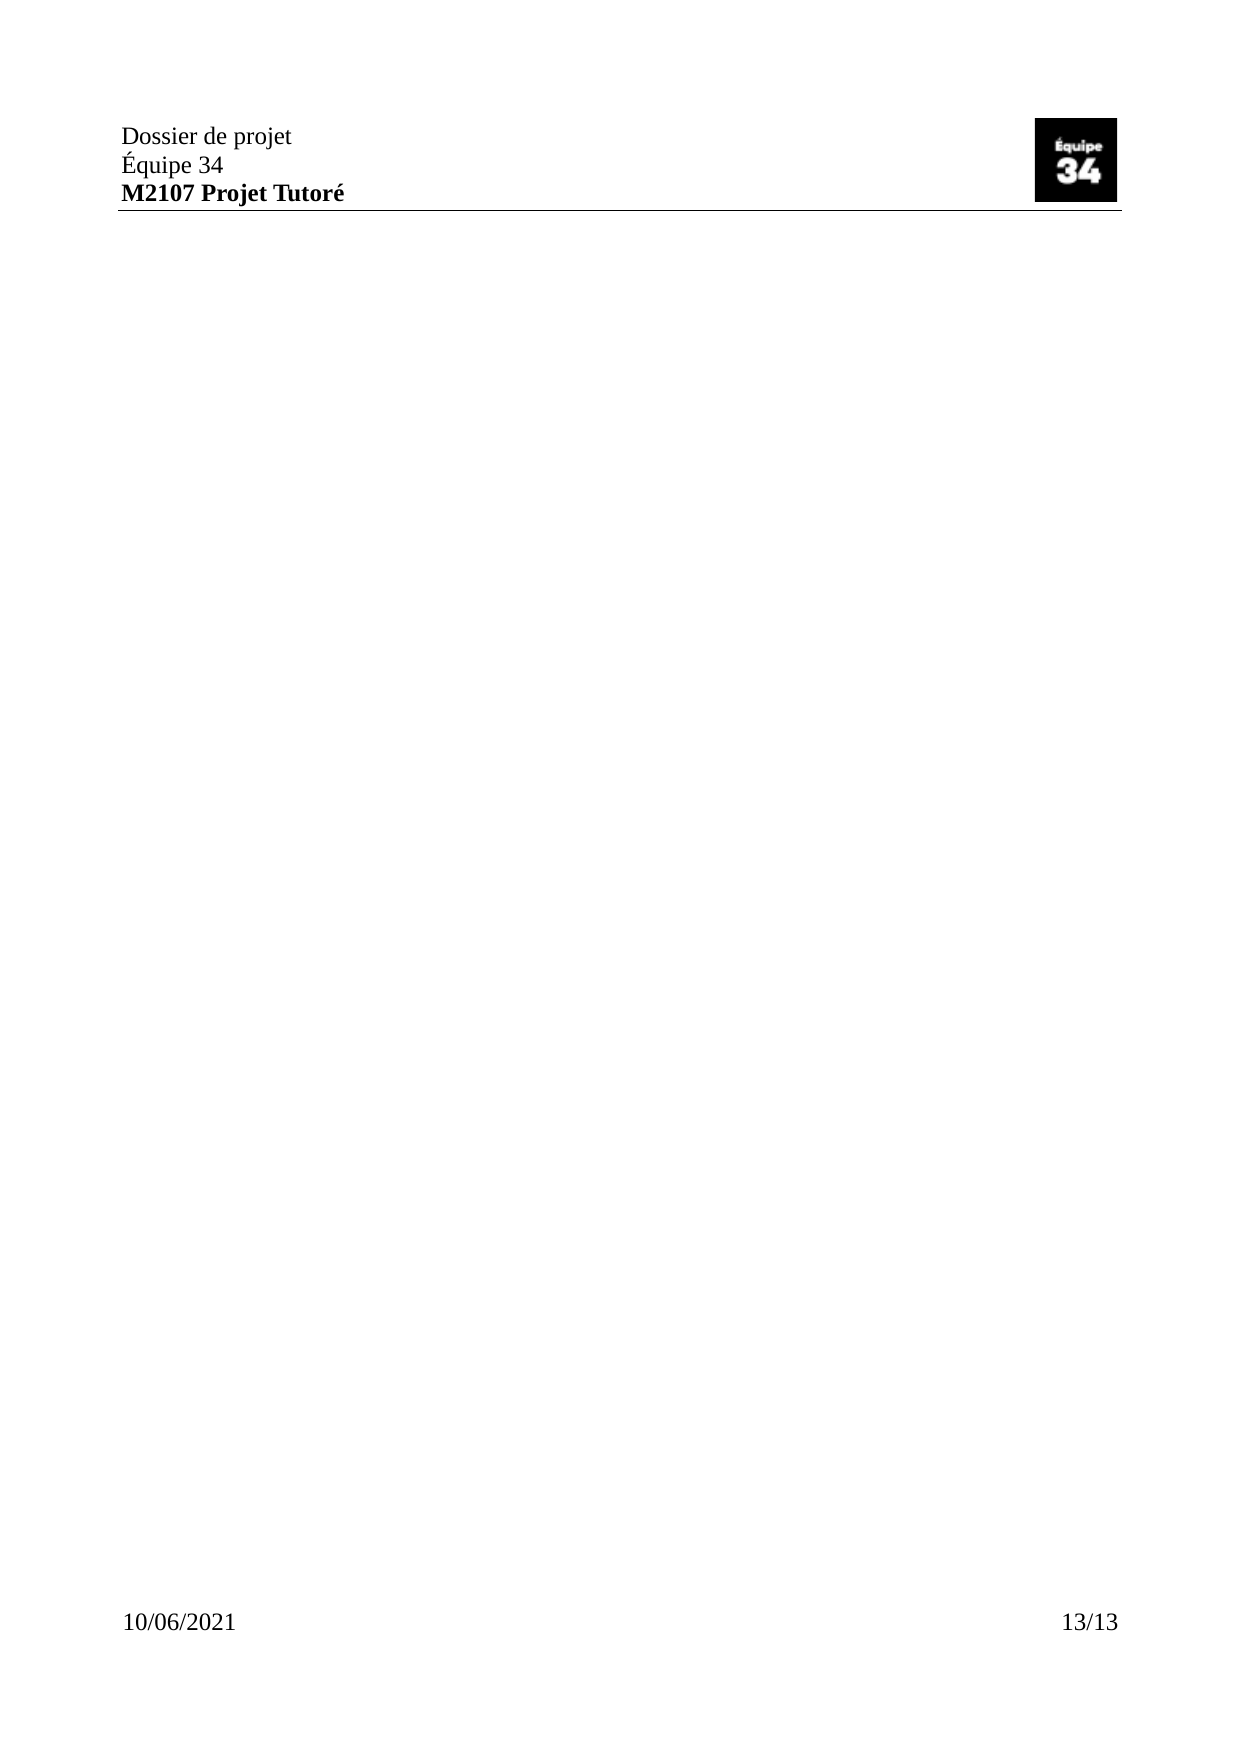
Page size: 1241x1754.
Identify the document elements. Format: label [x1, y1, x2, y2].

picture [1034, 118, 1118, 202]
